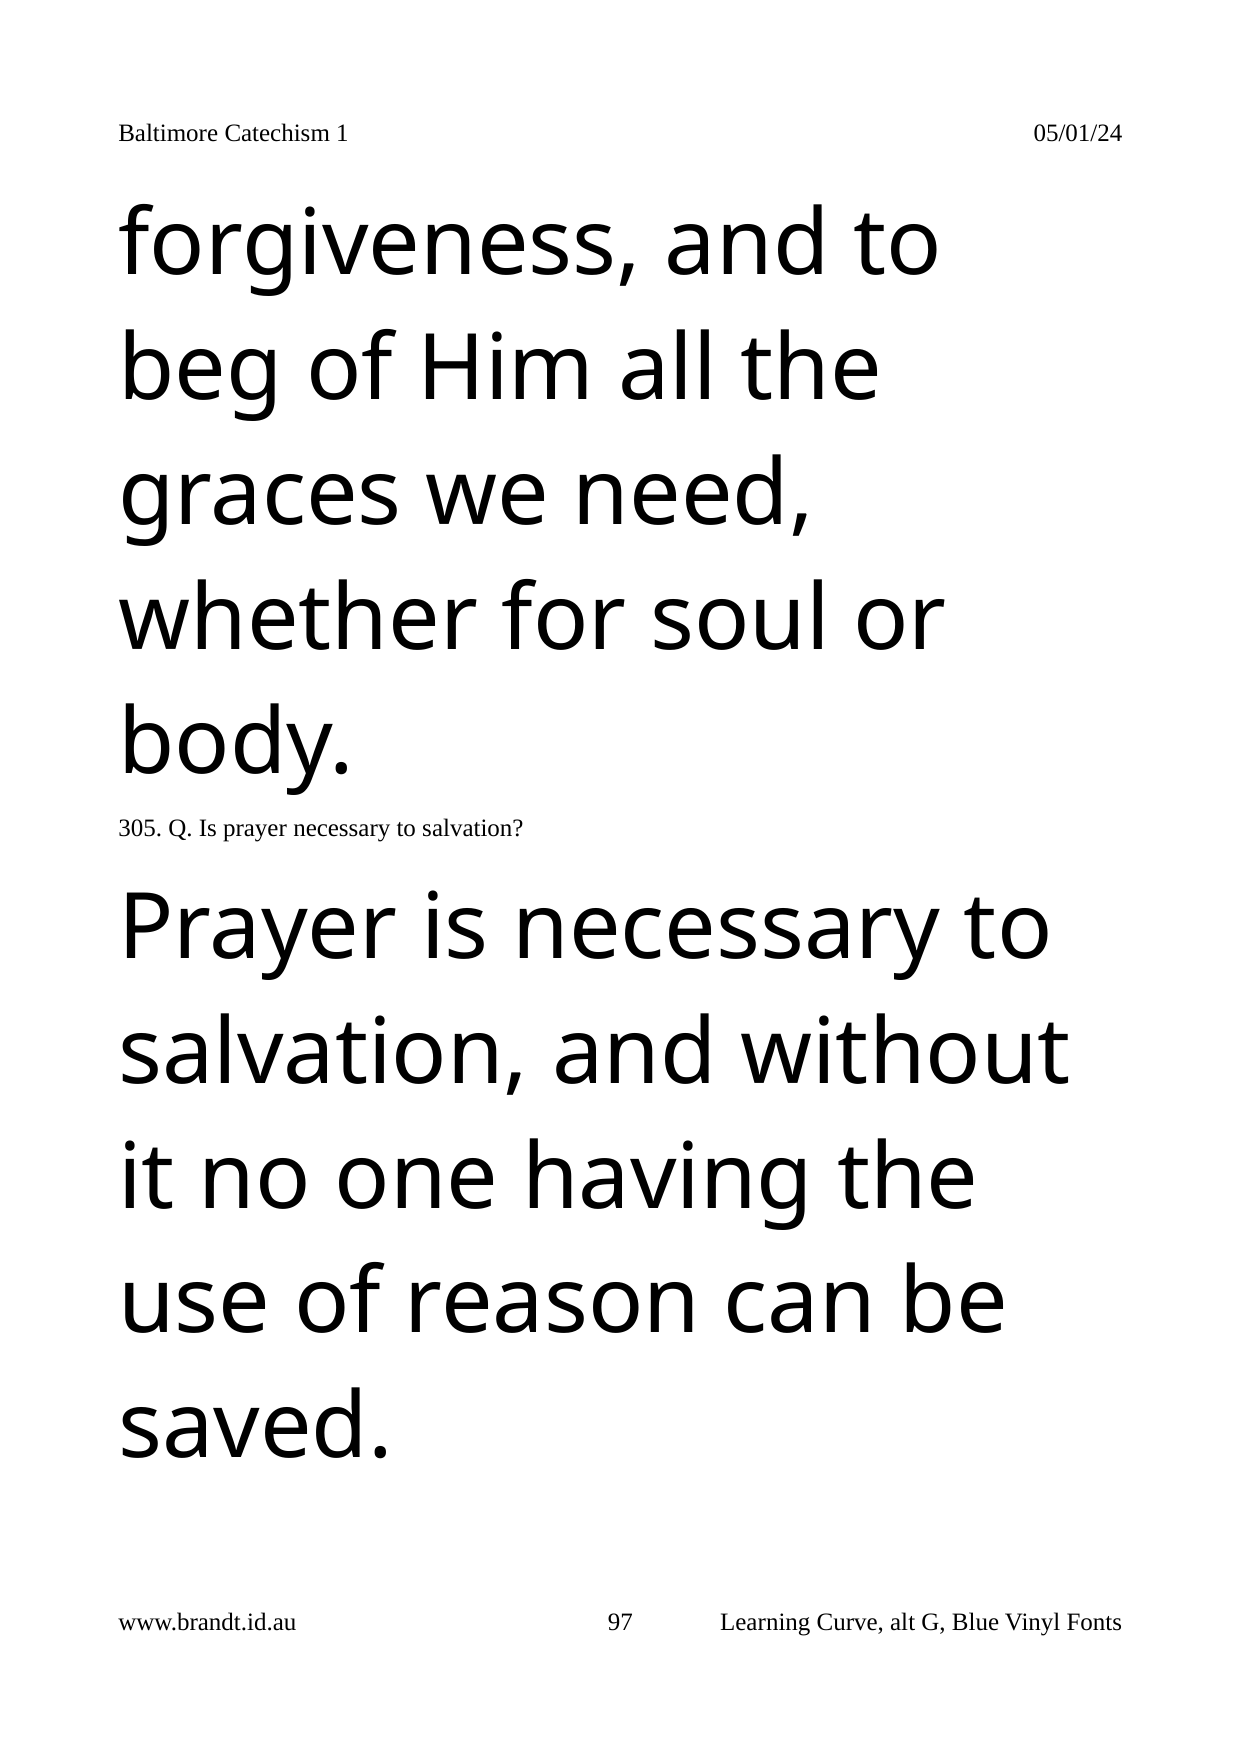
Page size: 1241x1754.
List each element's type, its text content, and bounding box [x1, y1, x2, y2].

text 305. Q. Is prayer necessary to salvation? [118, 813, 1122, 841]
text forgiveness, and to beg of Him all the graces we need, whether for soul or body. [118, 176, 1122, 801]
text Prayer is necessary to salvation, and without it no one having the use of reason can be saved. [118, 860, 1122, 1485]
